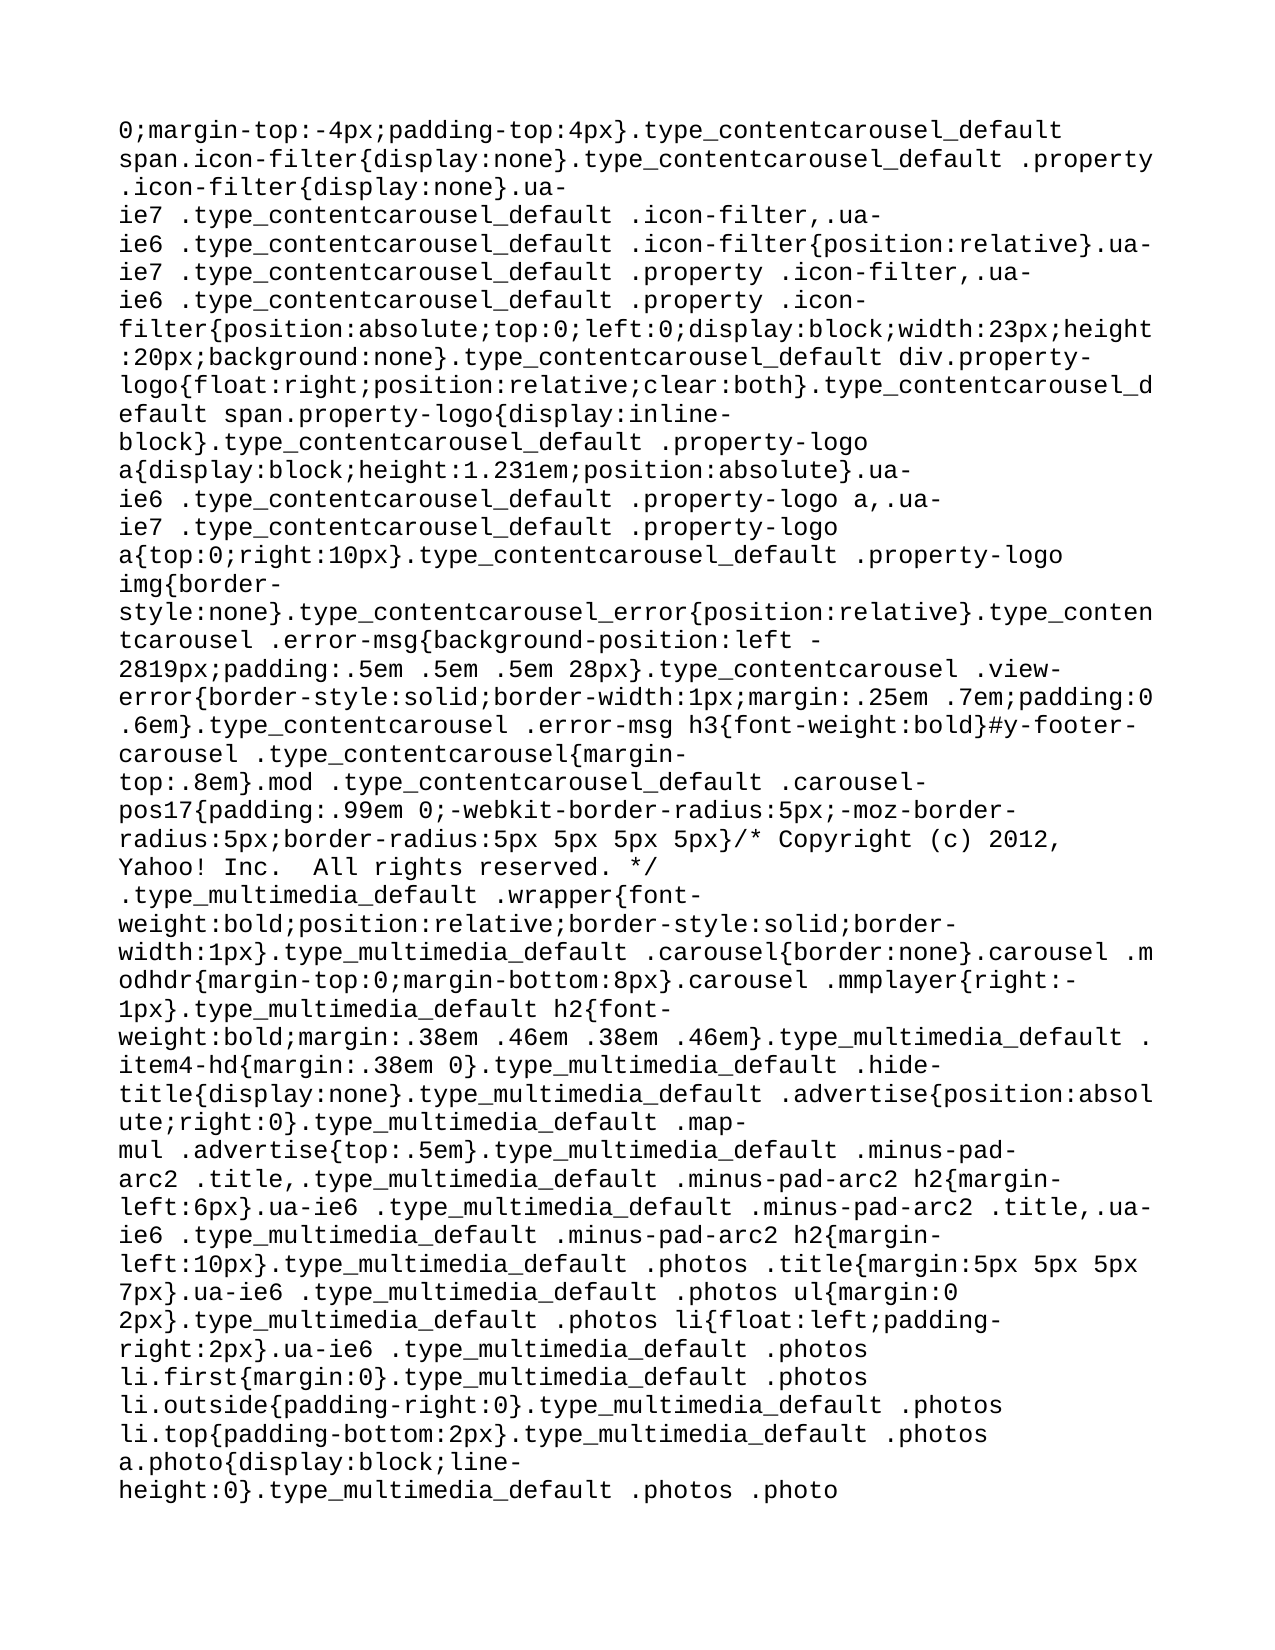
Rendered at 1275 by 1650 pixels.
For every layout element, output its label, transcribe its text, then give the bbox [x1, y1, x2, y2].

text .type_multimedia_default .wrapper{font-weight:bold;position:relative;border-style:solid;border-width:1px}.type_multimedia_default .carousel{border:none}.carousel .modhdr{margin-top:0;margin-bottom:8px}.carousel .mmplayer{right:-1px}.type_multimedia_default h2{font-weight:bold;margin:.38em .46em .38em .46em}.type_multimedia_default .item4-hd{margin:.38em 0}.type_multimedia_default .hide-title{display:none}.type_multimedia_default .advertise{position:absolute;right:0}.type_multimedia_default .map-mul .advertise{top:.5em}.type_multimedia_default .minus-pad-arc2 .title,.type_multimedia_default .minus-pad-arc2 h2{margin-left:6px}.ua-ie6 .type_multimedia_default .minus-pad-arc2 .title,.ua-ie6 .type_multimedia_default .minus-pad-arc2 h2{margin-left:10px}.type_multimedia_default .photos .title{margin:5px 5px 5px 7px}.ua-ie6 .type_multimedia_default .photos ul{margin:0 2px}.type_multimedia_default .photos li{float:left;padding-right:2px}.ua-ie6 .type_multimedia_default .photos li.first{margin:0}.type_multimedia_default .photos li.outside{padding-right:0}.type_multimedia_default .photos li.top{padding-bottom:2px}.type_multimedia_default .photos a.photo{display:block;line-height:0}.type_multimedia_default .photos .photo [118, 883, 1157, 1506]
text 0;margin-top:-4px;padding-top:4px}.type_contentcarousel_default span.icon-filter{display:none}.type_contentcarousel_default .property .icon-filter{display:none}.ua-ie7 .type_contentcarousel_default .icon-filter,.ua-ie6 .type_contentcarousel_default .icon-filter{position:relative}.ua-ie7 .type_contentcarousel_default .property .icon-filter,.ua-ie6 .type_contentcarousel_default .property .icon-filter{position:absolute;top:0;left:0;display:block;width:23px;height:20px;background:none}.type_contentcarousel_default div.property-logo{float:right;position:relative;clear:both}.type_contentcarousel_default span.property-logo{display:inline-block}.type_contentcarousel_default .property-logo a{display:block;height:1.231em;position:absolute}.ua-ie6 .type_contentcarousel_default .property-logo a,.ua-ie7 .type_contentcarousel_default .property-logo a{top:0;right:10px}.type_contentcarousel_default .property-logo img{border-style:none}.type_contentcarousel_error{position:relative}.type_contentcarousel .error-msg{background-position:left -2819px;padding:.5em .5em .5em 28px}.type_contentcarousel .view-error{border-style:solid;border-width:1px;margin:.25em .7em;padding:0 .6em}.type_contentcarousel .error-msg h3{font-weight:bold}#y-footer-carousel .type_contentcarousel{margin-top:.8em}.mod .type_contentcarousel_default .carousel-pos17{padding:.99em 0;-webkit-border-radius:5px;-moz-border-radius:5px;border-radius:5px 5px 5px 5px}/* Copyright (c) 2012, Yahoo! Inc. All rights reserved. */ [118, 118, 1157, 883]
